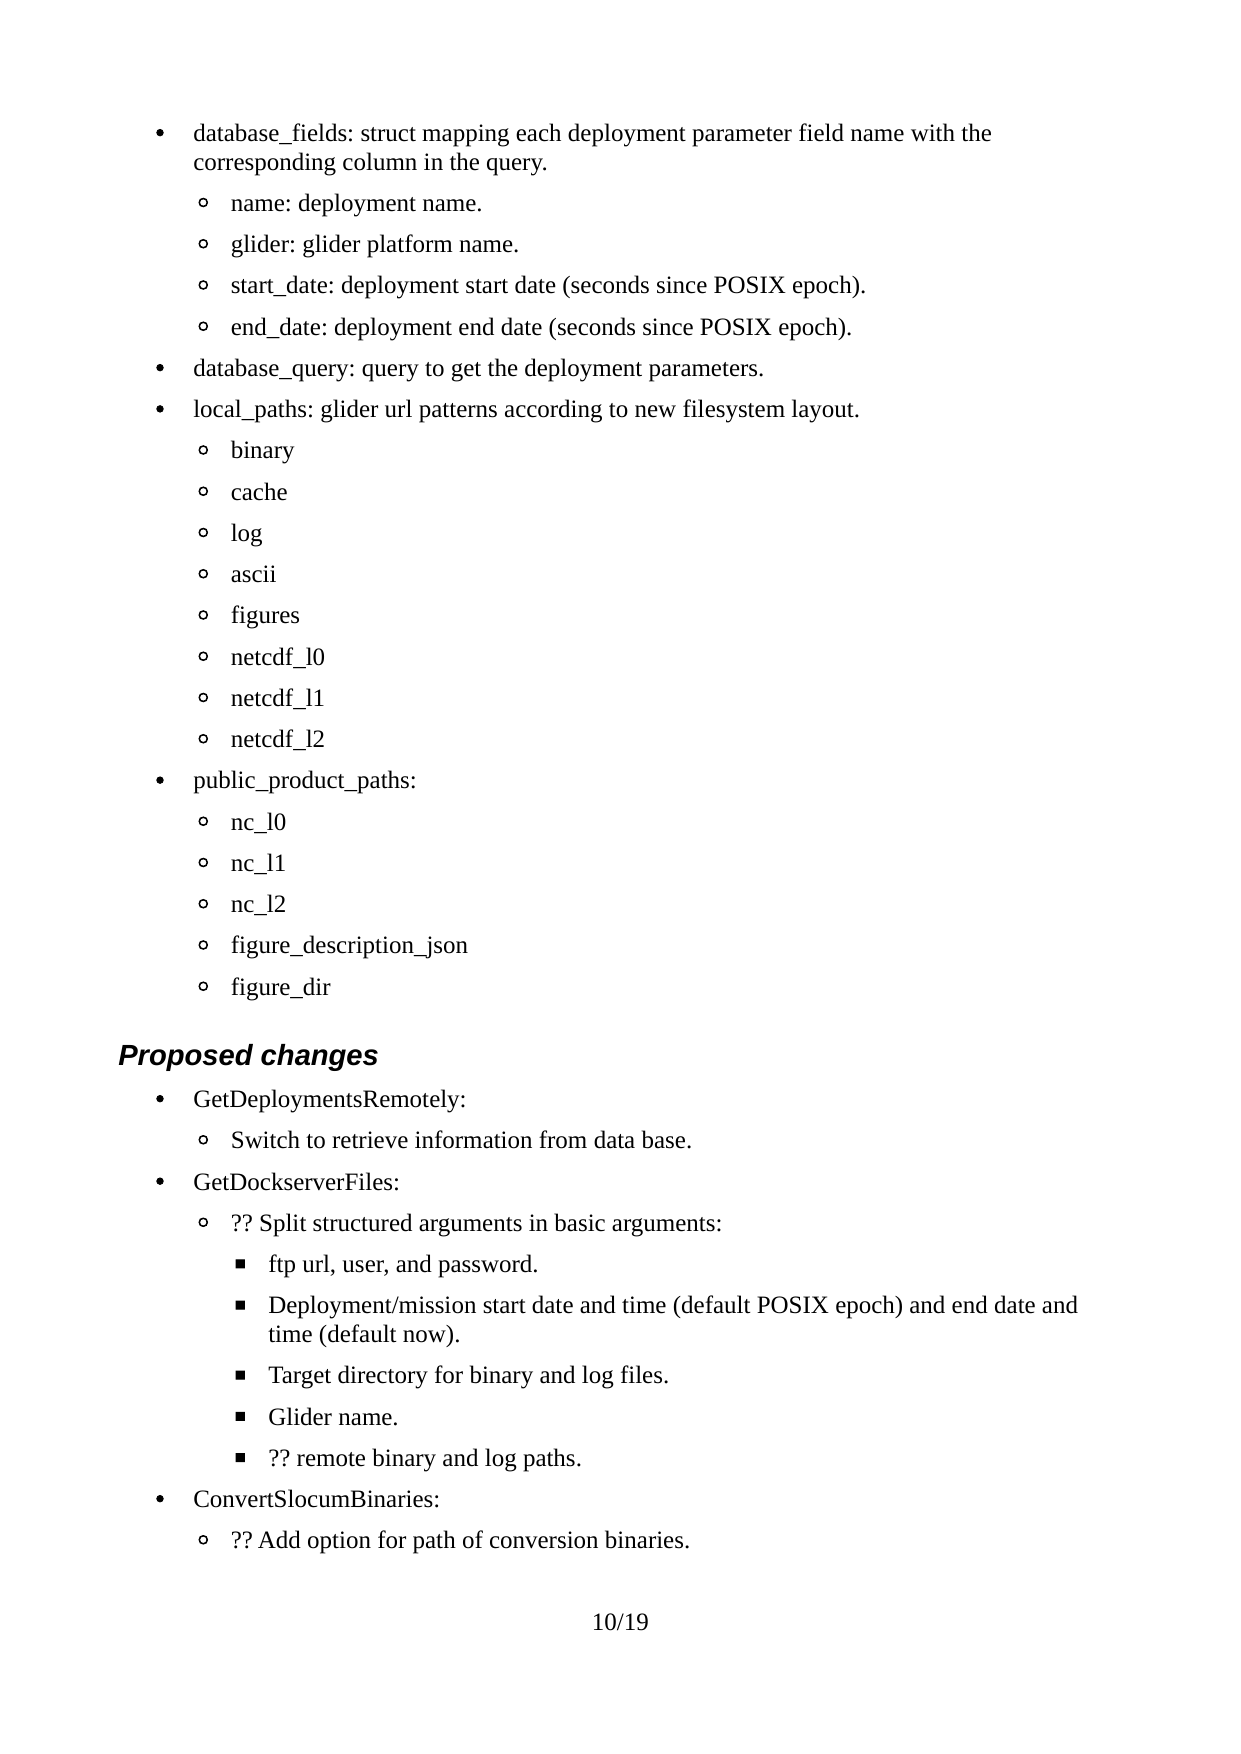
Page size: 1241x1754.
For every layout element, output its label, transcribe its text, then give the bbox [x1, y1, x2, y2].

list netcdf_l0 [193, 642, 1122, 671]
list database_query: query to get the deployment parameters. [156, 353, 1122, 382]
list Deployment/mission start date and time (default POSIX epoch) and end date and time (default now). [231, 1290, 1122, 1348]
list Target directory for binary and log files. [231, 1360, 1122, 1389]
list glider: glider platform name. [193, 229, 1122, 258]
list local_paths: glider url patterns according to new filesystem layout. [156, 394, 1122, 423]
list Switch to retrieve information from data base. [193, 1125, 1122, 1154]
list start_date: deployment start date (seconds since POSIX epoch). [193, 271, 1122, 299]
list end_date: deployment end date (seconds since POSIX epoch). [193, 312, 1122, 341]
list log [193, 518, 1122, 547]
list GetDeploymentsRemotely: [156, 1084, 1122, 1113]
list nc_l1 [193, 848, 1122, 877]
list figure_dir [193, 972, 1122, 1001]
list binary [193, 436, 1122, 464]
list GetDockserverFiles: [156, 1167, 1122, 1195]
list figures [193, 601, 1122, 629]
list ?? Split structured arguments in basic arguments: [193, 1208, 1122, 1237]
list nc_l2 [193, 889, 1122, 918]
list ?? remote binary and log paths. [231, 1443, 1122, 1472]
list nc_l0 [193, 807, 1122, 836]
list cache [193, 477, 1122, 506]
list netcdf_l2 [193, 724, 1122, 753]
list ?? Add option for path of conversion binaries. [193, 1525, 1122, 1554]
list ascii [193, 559, 1122, 588]
list ftp url, user, and password. [231, 1249, 1122, 1278]
list ConvertSlocumBinaries: [156, 1484, 1122, 1513]
list public_product_paths: [156, 766, 1122, 794]
list name: deployment name. [193, 188, 1122, 217]
list netcdf_l1 [193, 683, 1122, 712]
list figure_description_json [193, 931, 1122, 959]
subtitle Proposed changes [118, 1038, 1122, 1072]
list database_fields: struct mapping each deployment parameter field name with the corresponding column in the query. [156, 118, 1122, 176]
list Glider name. [231, 1402, 1122, 1430]
